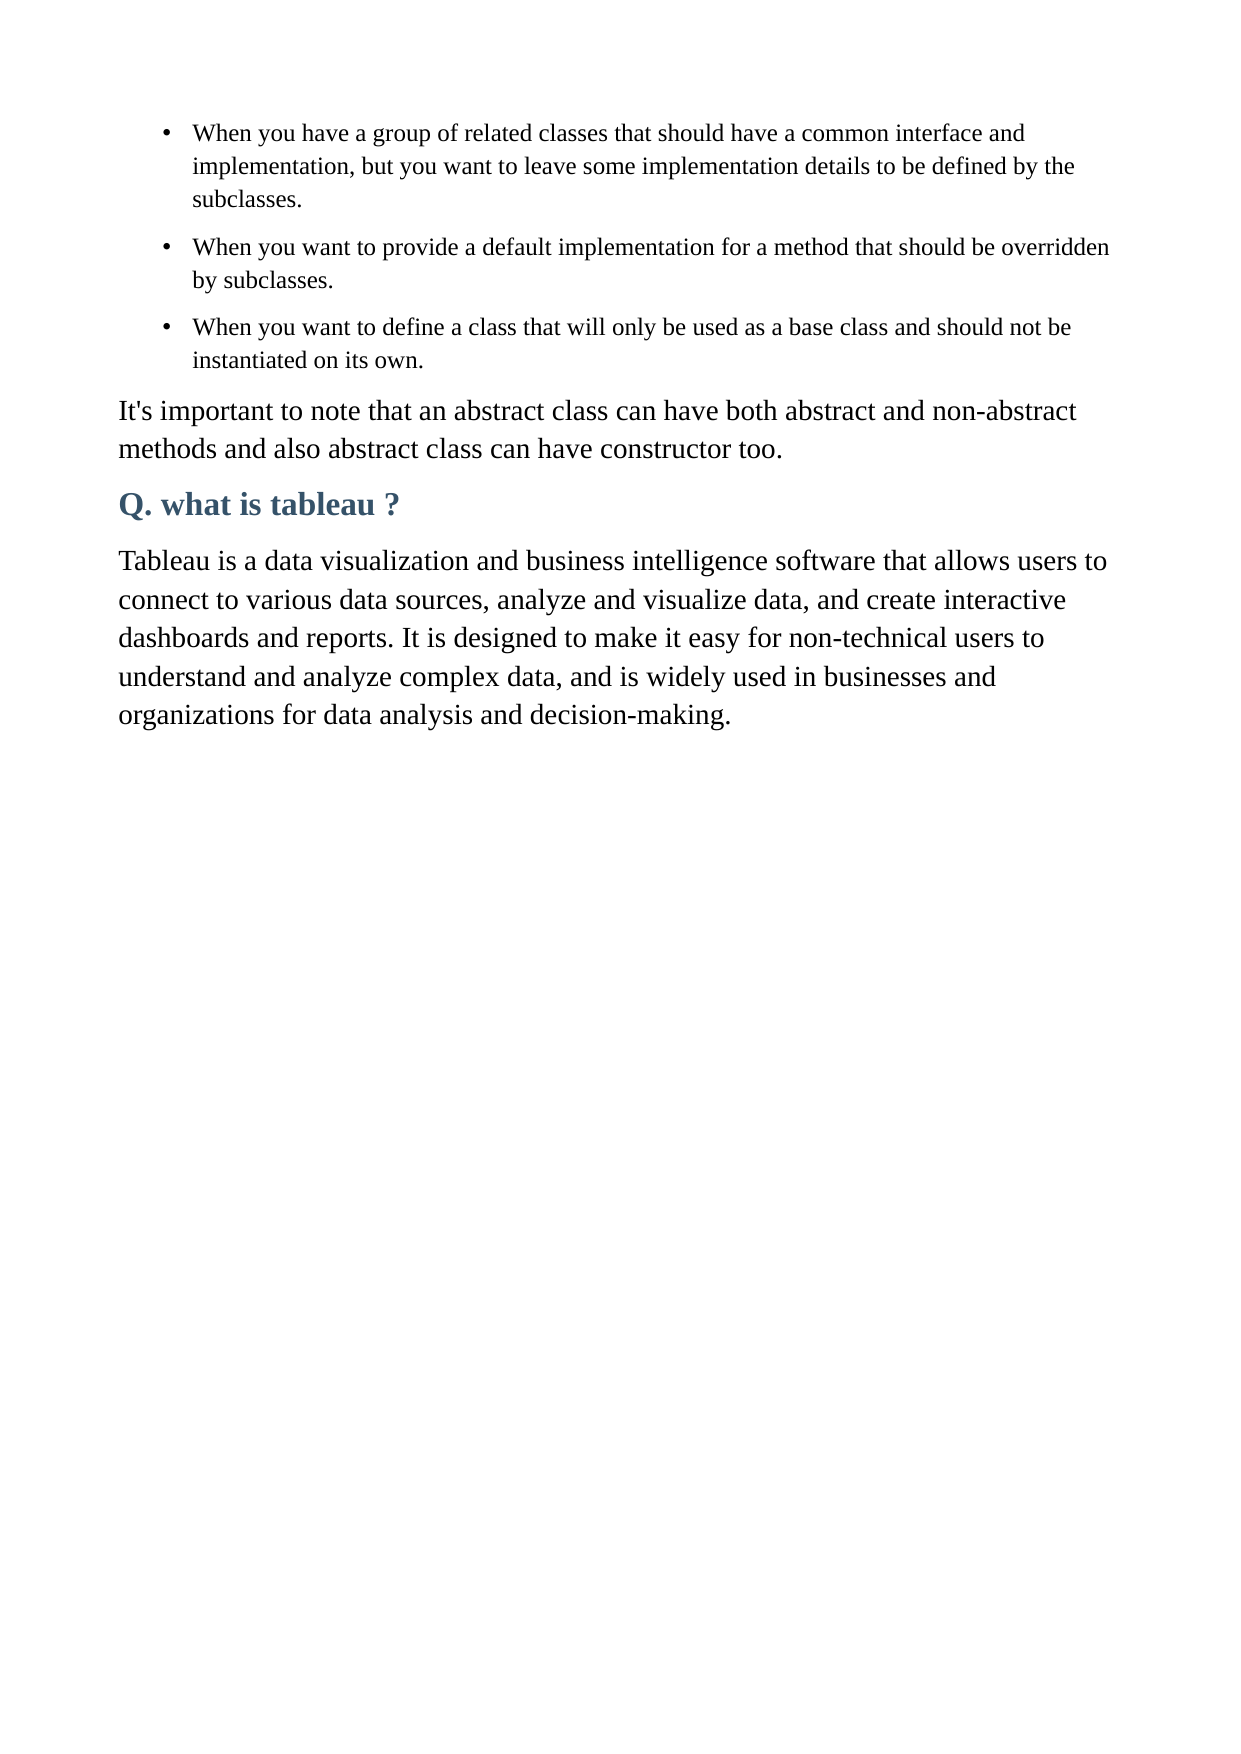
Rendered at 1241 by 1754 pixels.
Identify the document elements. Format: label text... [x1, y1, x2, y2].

list When you want to provide a default implementation for a method that should be overridden by subclasses. [162, 232, 1122, 293]
text It's important to note that an abstract class can have both abstract and non-abstract methods and also abstract class can have constructor too. [118, 393, 1122, 465]
text Q. what is tableau ? [118, 485, 1122, 523]
list When you have a group of related classes that should have a common interface and implementation, but you want to leave some implementation details to be defined by the subclasses. [162, 118, 1122, 213]
text Tableau is a data visualization and business intelligence software that allows users to connect to various data sources, analyze and visualize data, and create interactive dashboards and reports. It is designed to make it easy for non-technical users to understand and analyze complex data, and is widely used in businesses and organizations for data analysis and decision-making. [118, 543, 1122, 731]
list When you want to define a class that will only be used as a base class and should not be instantiated on its own. [162, 312, 1122, 374]
